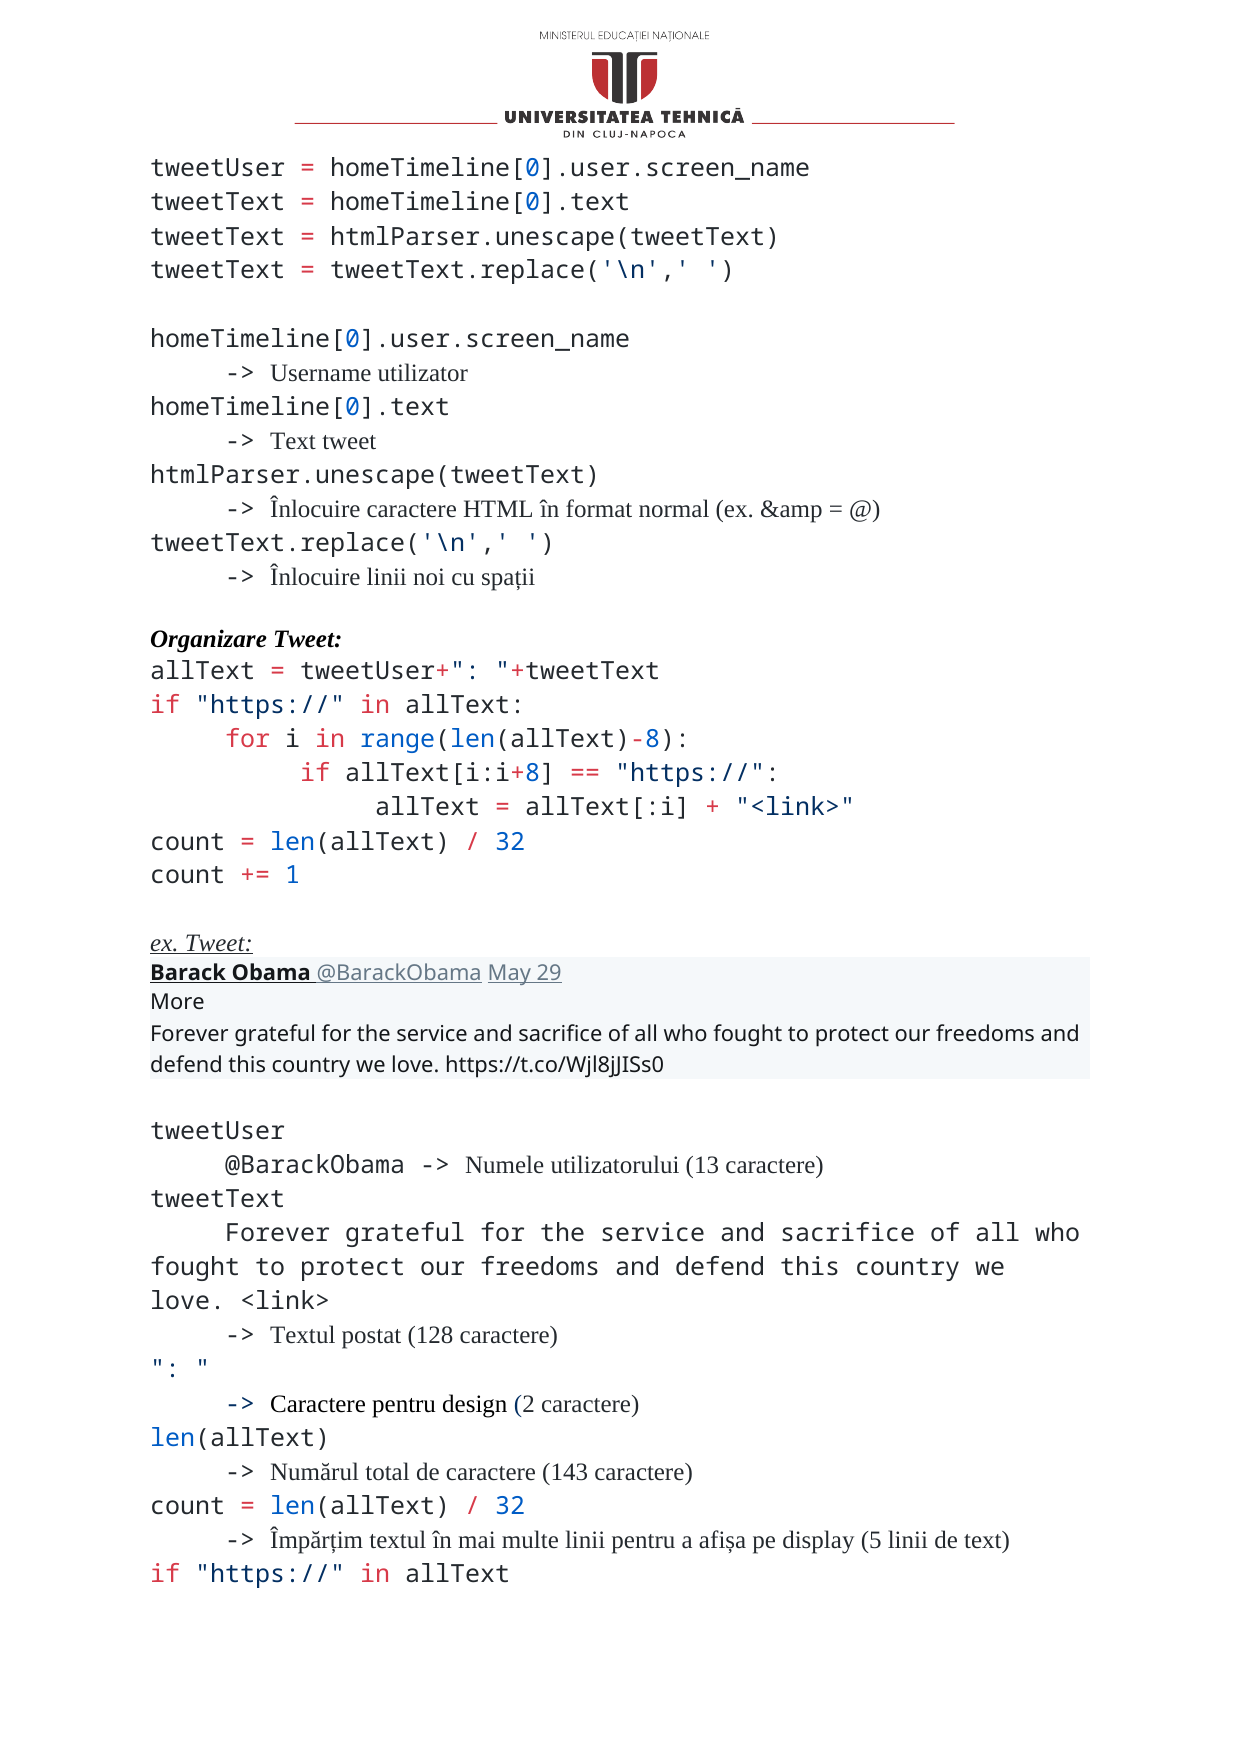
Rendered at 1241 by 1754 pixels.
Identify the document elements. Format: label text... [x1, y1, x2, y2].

text ": " [150, 1351, 1090, 1385]
table_header tweetUser = homeTimeline[0].user.screen_name [134, 150, 1153, 184]
text -> Numărul total de caractere (143 caractere) [150, 1453, 1090, 1487]
table_cell tweetText = tweetText.replace('\n',' ') homeTimeline[0].user.screen_name [134, 252, 1153, 354]
text tweetText [150, 1181, 1090, 1215]
text -> Împărțim textul în mai multe linii pentru a afișa pe display (5 linii de text) [150, 1521, 1090, 1556]
text len(allText) [150, 1419, 1090, 1453]
text More [150, 986, 1090, 1016]
text -> Caractere pentru design (2 caractere) [150, 1385, 1090, 1419]
text @BarackObama -> Numele utilizatorului (13 caractere) [150, 1147, 1090, 1181]
table_cell tweetText = htmlParser.unescape(tweetText) [134, 218, 1153, 252]
text if allText[i:i+8] == "https://": [150, 755, 1090, 789]
table_cell tweetText = homeTimeline[0].text [134, 184, 1153, 218]
text Barack Obama‏ @BarackObama May 29 [150, 957, 1090, 986]
text -> Înlocuire linii noi cu spații [150, 559, 1090, 593]
text ex. Tweet: [150, 925, 1090, 957]
text allText = tweetUser+": "+tweetText [150, 653, 1090, 687]
text Organizare Tweet: [150, 624, 1090, 653]
text -> Username utilizator [150, 354, 1090, 388]
text -> Textul postat (128 caractere) [150, 1317, 1090, 1351]
text allText = allText[:i] + "<link>" [150, 789, 1090, 823]
text count += 1 [150, 857, 1090, 891]
text for i in range(len(allText)-8): [150, 721, 1090, 755]
text homeTimeline[0].text [150, 388, 1090, 422]
text tweetUser [150, 1113, 1090, 1147]
text Forever grateful for the service and sacrifice of all who fought to protect our freedoms and defend this country we love. https://t.co/Wjl8jJISs0 [150, 1016, 1090, 1079]
text count = len(allText) / 32 [150, 823, 1090, 857]
text if "https://" in allText: [150, 687, 1090, 721]
text -> Text tweet [150, 422, 1090, 457]
text count = len(allText) / 32 [150, 1487, 1090, 1521]
text tweetText.replace('\n',' ') [150, 525, 1090, 559]
text -> Înlocuire caractere HTML în format normal (ex. &amp = @) [150, 491, 1090, 525]
text htmlParser.unescape(tweetText) [150, 457, 1090, 491]
text Forever grateful for the service and sacrifice of all who fought to protect our freedoms and defend this country we love. <link> [150, 1215, 1090, 1317]
text if "https://" in allText [150, 1556, 1090, 1589]
